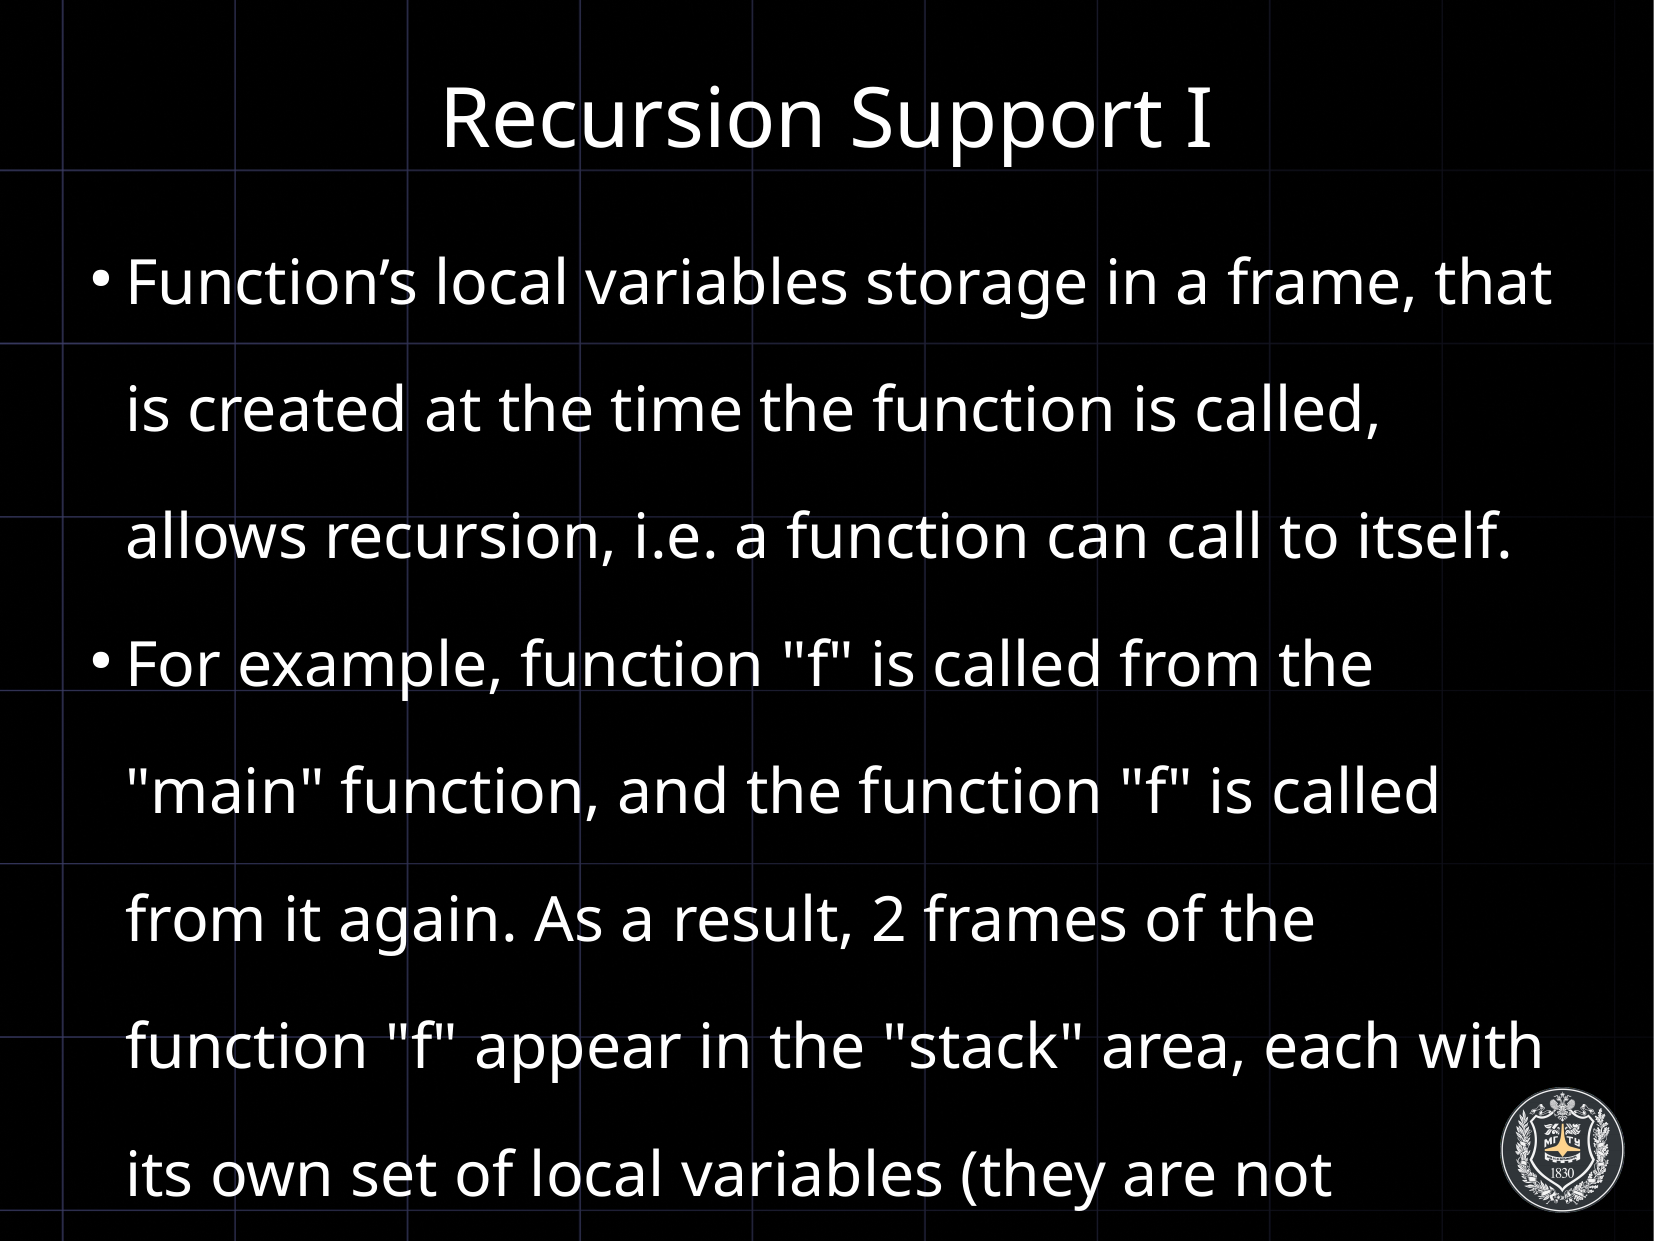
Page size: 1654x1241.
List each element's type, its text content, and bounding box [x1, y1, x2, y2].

title Recursion Support I [82, 37, 1571, 187]
text_box Function’s local variables storage in a frame, that is created at the time the function is called, allows recursion, i.e. a function can call to itself. For example, function "f" is called from the "main" function, and the function "f" is called from it again. As a result, 2 frames of the function "f" appear in the "stack" area, each with its own set of local variables (they are not intersecting!!!). It is worth to note that the use of recursion can lead to exhaustion of free space in the "stack" area. [75, 187, 1576, 1201]
picture [0, 0, 1654, 1241]
